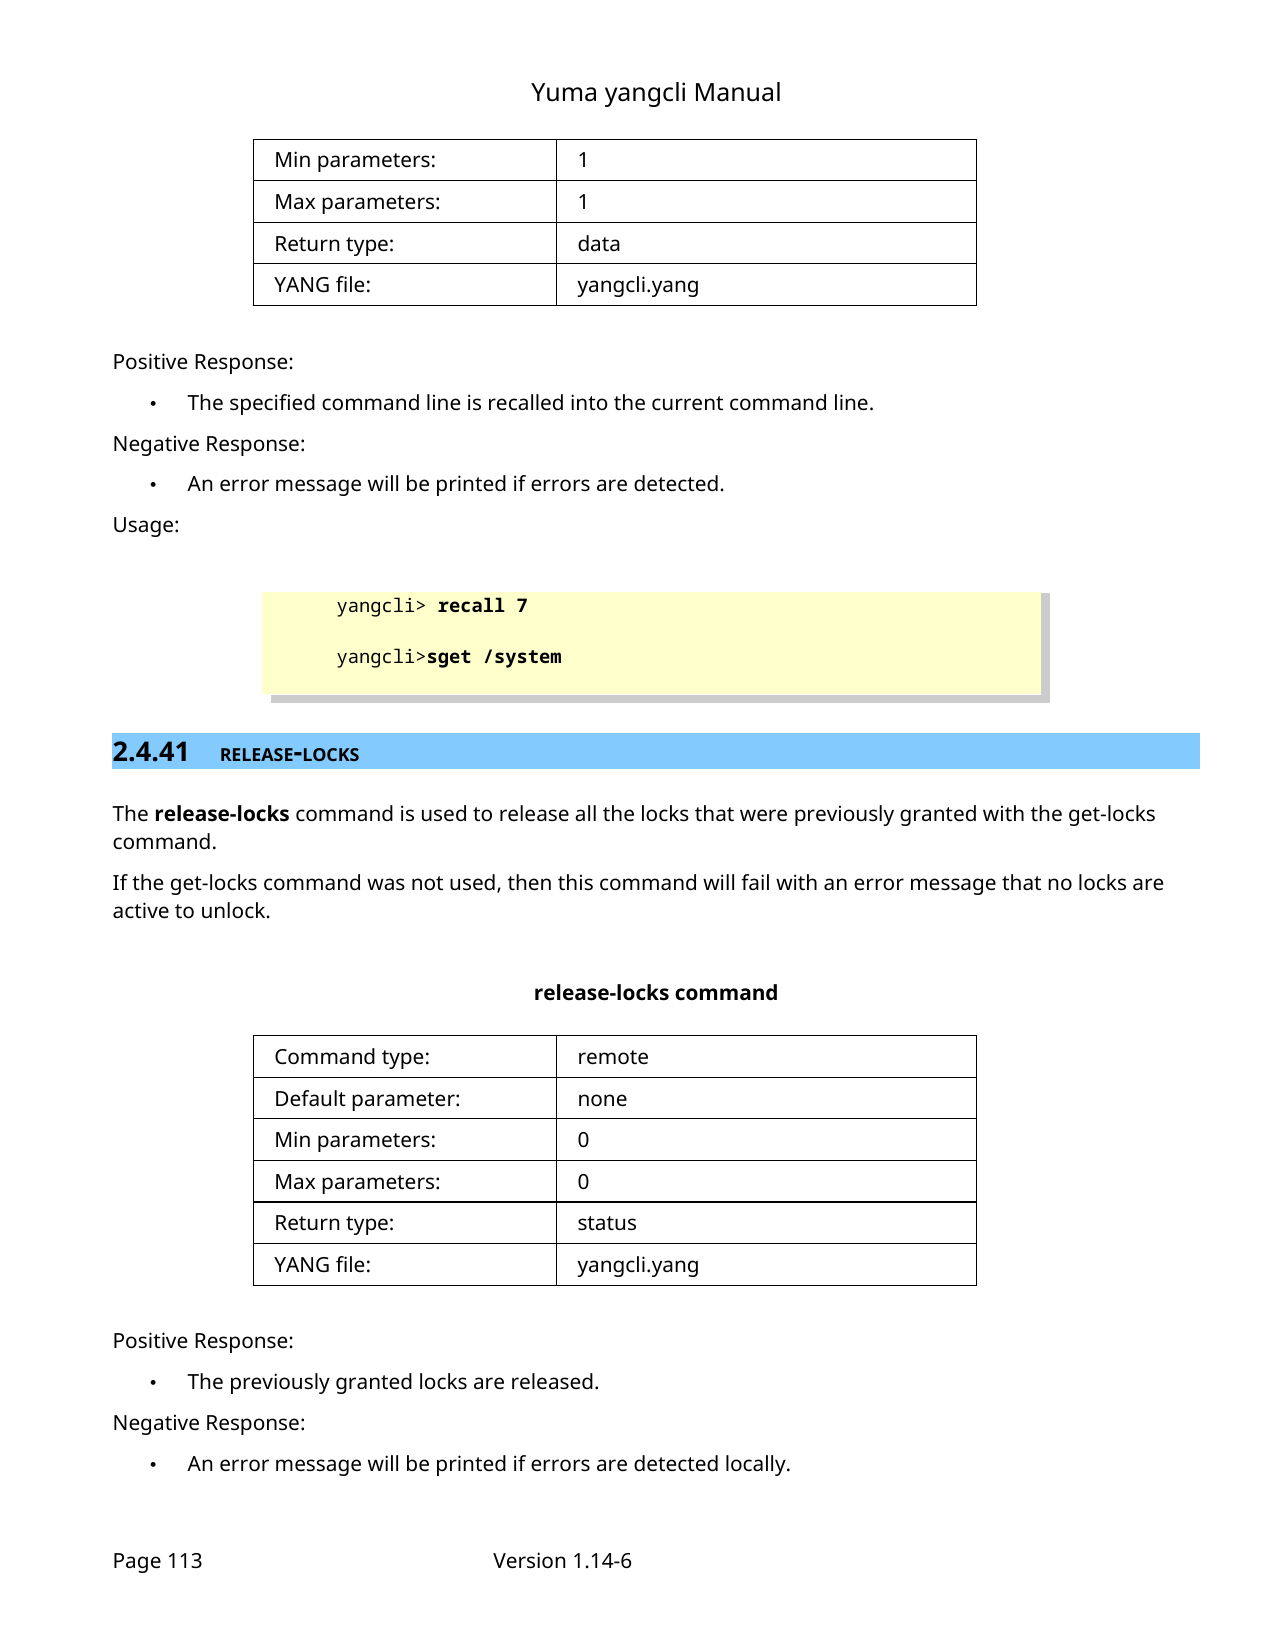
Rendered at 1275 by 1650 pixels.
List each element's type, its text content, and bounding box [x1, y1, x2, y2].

table_cell yangcli.yang [557, 1244, 976, 1284]
table_cell none [557, 1078, 976, 1118]
text Positive Response: [112, 1327, 1200, 1355]
list An error message will be printed if errors are detected. [150, 469, 1200, 498]
text If the get-locks command was not used, then this command will fail with an error message that no locks are active to unlock. [112, 868, 1200, 925]
table_cell 0 [557, 1119, 976, 1160]
table_cell status [557, 1203, 976, 1243]
table_cell 1 [557, 181, 976, 222]
subtitle release-locks [112, 733, 1200, 769]
text Positive Response: [112, 347, 1200, 375]
text yangcli> recall 7 [262, 592, 1041, 618]
table_cell Return type: [254, 223, 556, 263]
table_cell Max parameters: [254, 1161, 556, 1201]
text yangcli>sget /system [262, 643, 1041, 669]
table_cell 0 [557, 1161, 976, 1201]
list An error message will be printed if errors are detected locally. [150, 1449, 1200, 1478]
table_cell Return type: [254, 1203, 556, 1243]
text The release-locks command is used to release all the locks that were previously granted with the get-locks command. [112, 799, 1200, 856]
text Usage: [112, 511, 1200, 539]
table_cell Min parameters: [254, 140, 556, 180]
table_header Command type: [254, 1036, 556, 1077]
table_cell Min parameters: [254, 1119, 556, 1160]
table_cell data [557, 223, 976, 263]
list The previously granted locks are released. [150, 1367, 1200, 1396]
table_cell YANG file: [254, 1244, 556, 1284]
text Negative Response: [112, 429, 1200, 457]
table_cell 1 [557, 140, 976, 180]
list The specified command line is recalled into the current command line. [150, 388, 1200, 416]
subtitle release-locks command [127, 978, 1185, 1007]
text Negative Response: [112, 1408, 1200, 1437]
table_cell Default parameter: [254, 1078, 556, 1118]
table_cell YANG file: [254, 264, 556, 305]
table_cell Max parameters: [254, 181, 556, 222]
table_cell yangcli.yang [557, 264, 976, 305]
table_header remote [557, 1036, 976, 1077]
